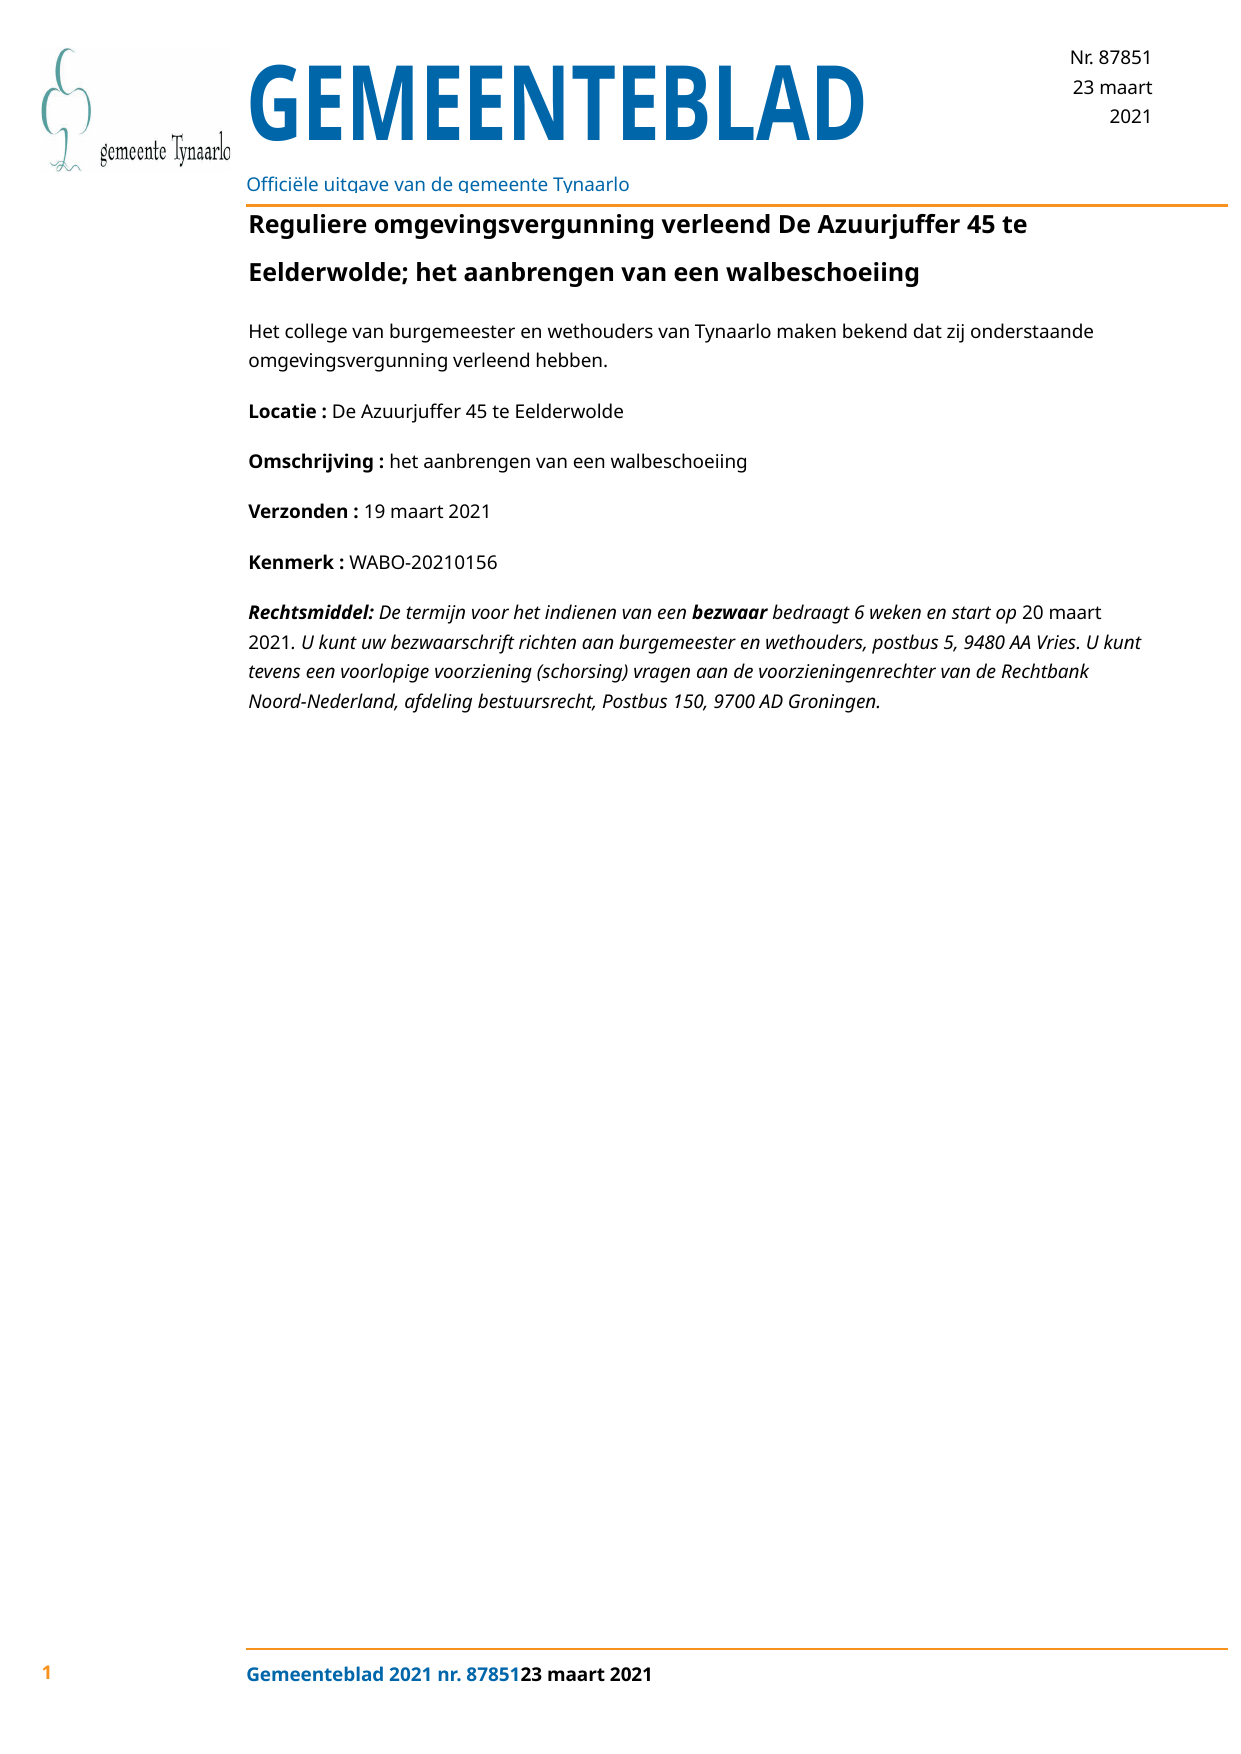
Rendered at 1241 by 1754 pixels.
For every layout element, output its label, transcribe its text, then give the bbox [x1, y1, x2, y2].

text Kenmerk : WABO-20210156 [248, 549, 1152, 575]
text Omschrijving : het aanbrengen van een walbeschoeiing [248, 448, 1152, 474]
text Het college van burgemeester en wethouders van Tynaarlo maken bekend dat zij onderstaande omgevingsvergunning verleend hebben. [248, 318, 1152, 373]
text Locatie : De Azuurjuffer 45 te Eelderwolde [248, 398, 1152, 424]
text Verzonden : 19 maart 2021 [248, 499, 1152, 524]
text Reguliere omgevingsvergunning verleend De Azuurjuffer 45 te Eelderwolde; het aanbrengen van een walbeschoeiing [248, 207, 1152, 288]
text Rechtsmiddel: De termijn voor het indienen van een bezwaar bedraagt 6 weken en start op 20 maart 2021. U kunt uw bezwaarschrift richten aan burgemeester en wethouders, postbus 5, 9480 AA Vries. U kunt tevens een voorlopige voorziening (schorsing) vragen aan de voorzieningenrechter van de Rechtbank Noord-Nederland, afdeling bestuursrecht, Postbus 150, 9700 AD Groningen. [248, 599, 1152, 714]
picture [41, 47, 231, 172]
